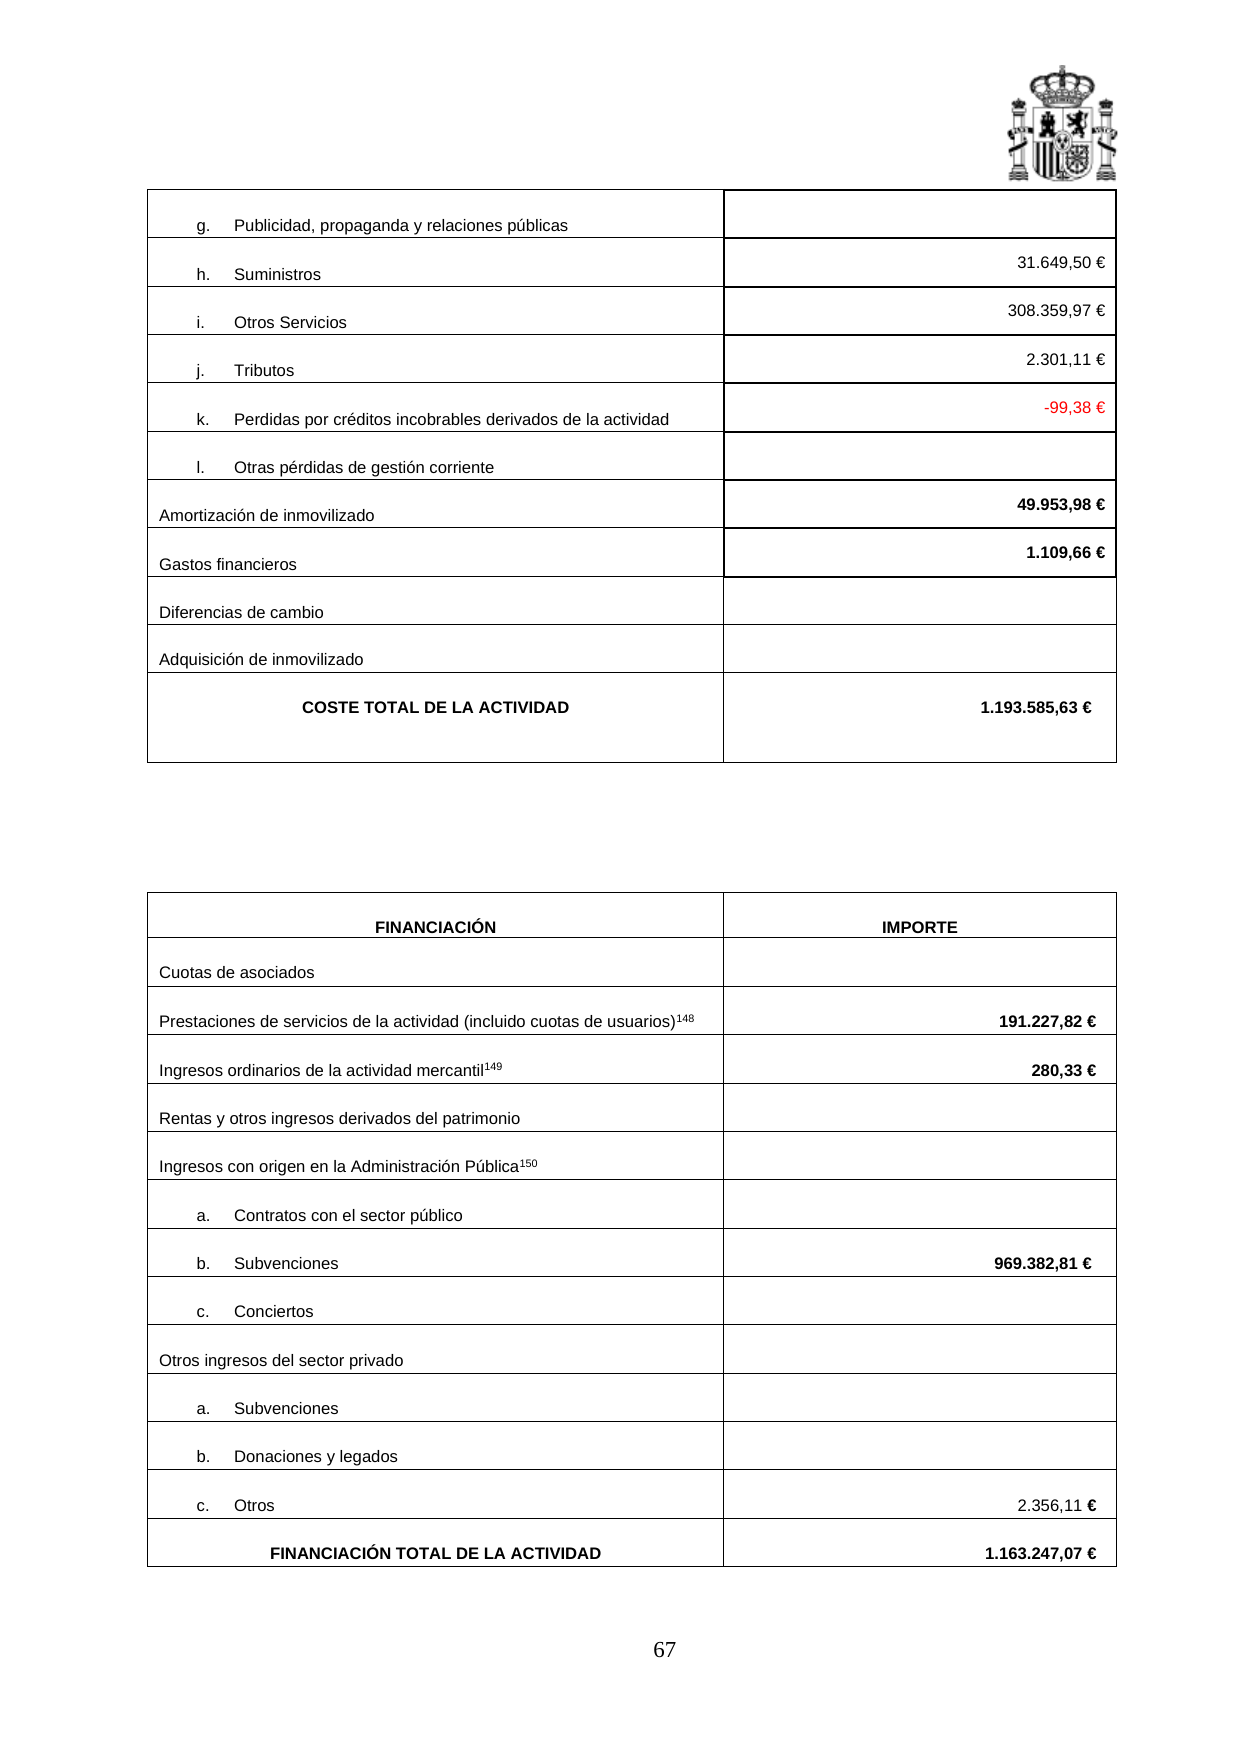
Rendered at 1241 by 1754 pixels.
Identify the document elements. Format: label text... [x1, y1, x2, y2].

table_cell 1.163.247,07 € [724, 1519, 1116, 1566]
table_cell [724, 1277, 1116, 1324]
table_cell Otras pérdidas de gestión corriente [148, 432, 723, 479]
table_cell [725, 191, 1115, 237]
table_cell Tributos [148, 335, 723, 382]
table_cell 49.953,98 € [725, 481, 1115, 527]
table_cell Contratos con el sector público [148, 1180, 723, 1228]
table_cell 308.359,97 € [725, 288, 1115, 334]
table_cell Donaciones y legados [148, 1422, 723, 1469]
table_cell Diferencias de cambio [148, 577, 723, 624]
table_cell [724, 938, 1116, 986]
table_cell Suministros [148, 238, 723, 286]
table_cell Prestaciones de servicios de la actividad (incluido cuotas de usuarios) [148, 987, 723, 1034]
table_cell Ingresos con origen en la Administración Pública [148, 1132, 723, 1179]
table_cell Rentas y otros ingresos derivados del patrimonio [148, 1084, 723, 1131]
table_cell 1.193.585,63 € [724, 673, 1116, 762]
table_cell 969.382,81 € [724, 1229, 1116, 1276]
table_header FINANCIACIÓN [148, 893, 723, 937]
table_cell [724, 1132, 1116, 1179]
table_cell [724, 625, 1116, 672]
table_cell Gastos financieros [148, 528, 723, 576]
table_cell [724, 1084, 1116, 1131]
table_cell 280,33 € [724, 1035, 1116, 1083]
table_cell Subvenciones [148, 1229, 723, 1276]
table_cell COSTE TOTAL DE LA ACTIVIDAD [148, 673, 723, 762]
table_cell 31.649,50 € [725, 239, 1115, 286]
table_cell -99,38 € [725, 384, 1115, 431]
table_cell Perdidas por créditos incobrables derivados de la actividad [148, 383, 723, 431]
table_cell Subvenciones [148, 1374, 723, 1421]
table_cell FINANCIACIÓN TOTAL DE LA ACTIVIDAD [148, 1519, 723, 1566]
table_cell [724, 578, 1116, 624]
table_cell Ingresos ordinarios de la actividad mercantil [148, 1035, 723, 1083]
table_cell [724, 1180, 1116, 1228]
table_cell Otros ingresos del sector privado [148, 1325, 723, 1373]
table_cell Publicidad, propaganda y relaciones públicas [148, 190, 723, 237]
table_header IMPORTE [724, 893, 1116, 937]
table_cell Otros Servicios [148, 287, 723, 334]
table_cell [724, 1374, 1116, 1421]
table_cell 2.301,11 € [725, 336, 1115, 382]
table_cell Amortización de inmovilizado [148, 480, 723, 527]
table_cell [724, 1422, 1116, 1469]
table_cell Adquisición de inmovilizado [148, 625, 723, 672]
table_cell 191.227,82 € [724, 987, 1116, 1034]
table_cell 1.109,66 € [725, 529, 1115, 576]
table_cell Conciertos [148, 1277, 723, 1324]
table_cell [725, 433, 1115, 479]
table_cell 2.356,11 € [724, 1470, 1116, 1518]
table_cell Otros [148, 1470, 723, 1518]
table_cell [724, 1325, 1116, 1373]
table_cell Cuotas de asociados [148, 938, 723, 986]
